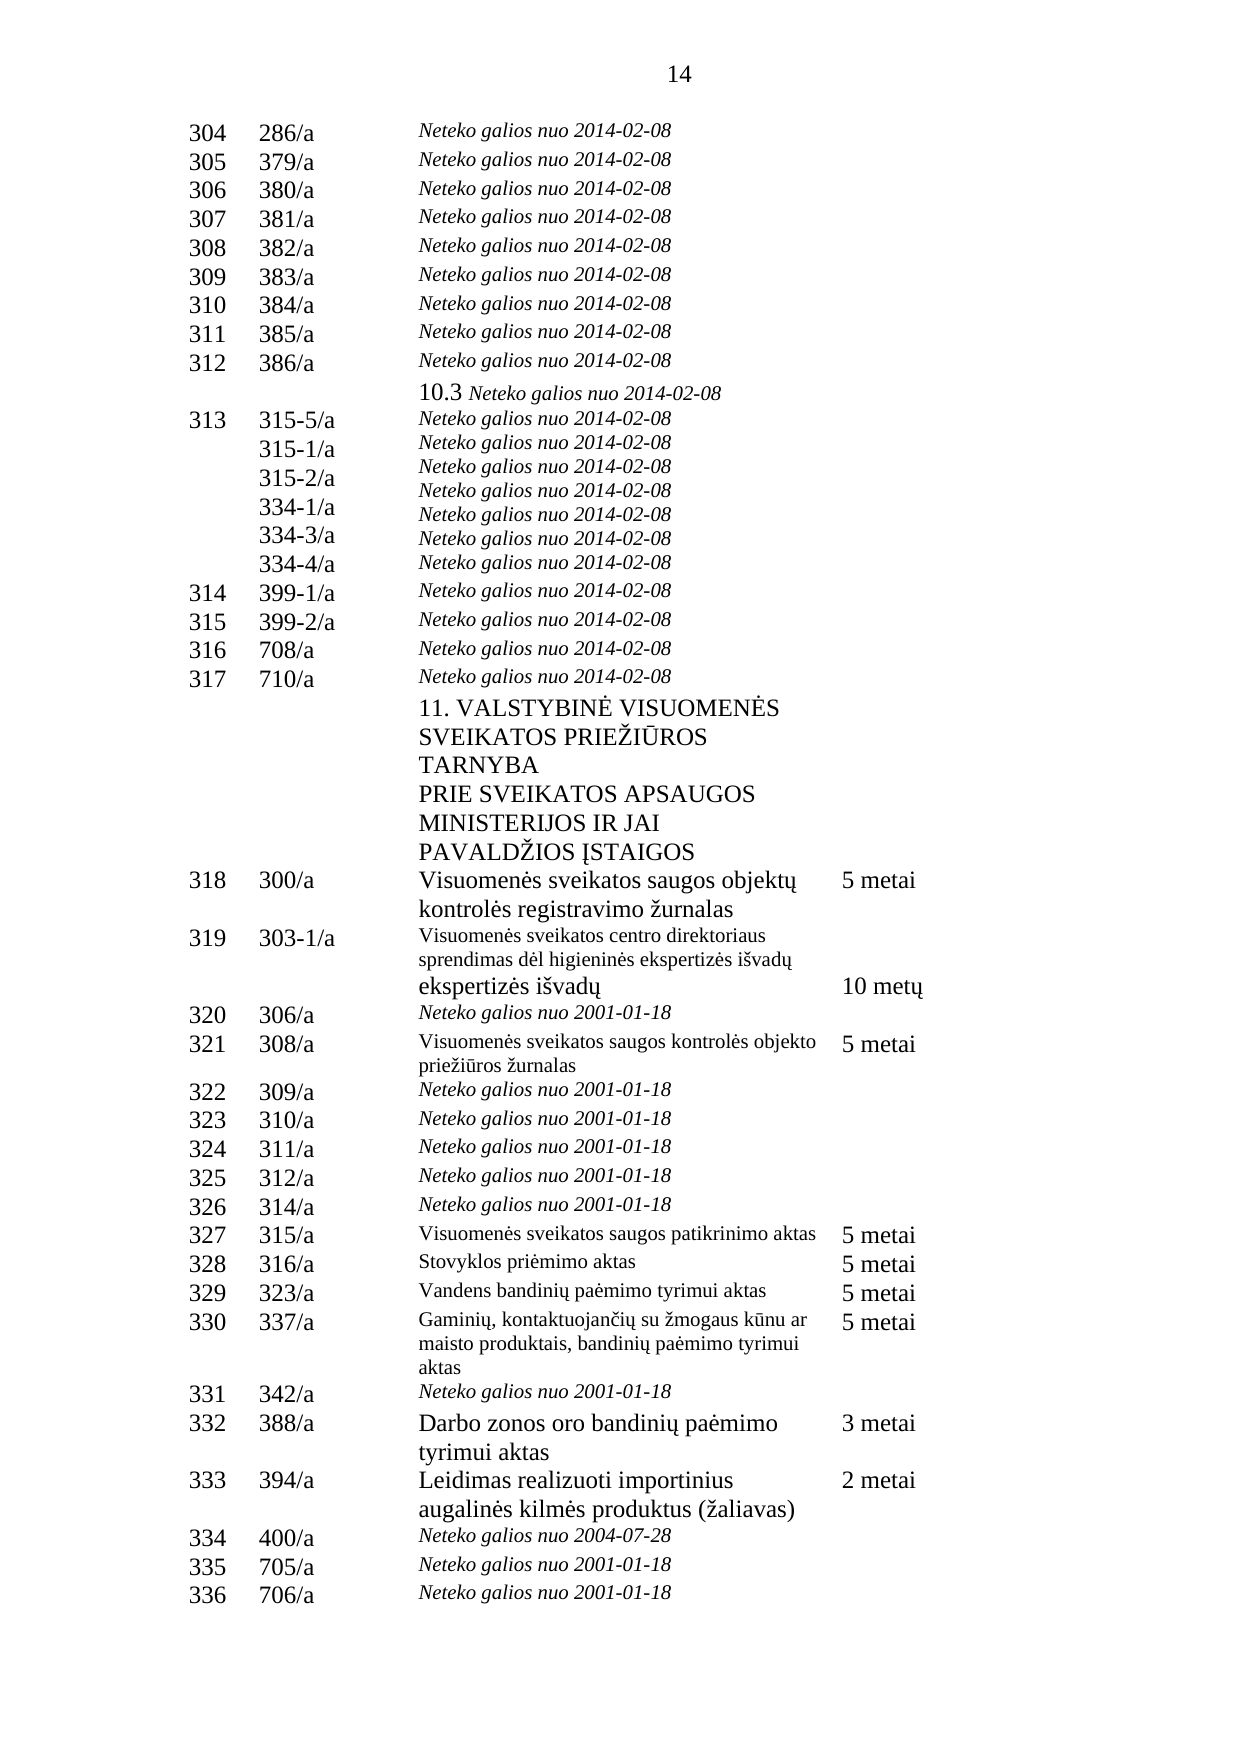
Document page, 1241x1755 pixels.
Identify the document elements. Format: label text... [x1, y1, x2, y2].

table_cell Neteko galios nuo 2014-02-08 [407, 607, 830, 636]
table_cell Vandens bandinių paėmimo tyrimui aktas [407, 1278, 830, 1307]
table_cell [1031, 348, 1176, 377]
table_cell 305 [177, 147, 247, 176]
table_cell [1176, 176, 1181, 204]
table_cell [1176, 147, 1181, 176]
table_cell [1176, 693, 1181, 866]
table_cell [1031, 1029, 1176, 1077]
table_cell Visuomenės sveikatos saugos objektų kontrolės registravimo žurnalas [407, 866, 830, 923]
table_cell [1176, 1379, 1181, 1408]
table_cell 2 metai [830, 1465, 1031, 1523]
table_cell 335 [177, 1552, 247, 1580]
table_cell [1031, 1580, 1176, 1609]
table_cell 381/a [248, 204, 407, 233]
table_cell [830, 1192, 1031, 1221]
table_cell [1176, 1106, 1181, 1134]
table_cell [830, 262, 1031, 291]
table_cell [830, 693, 1031, 866]
table_cell 317 [177, 664, 247, 693]
table_cell 383/a [248, 262, 407, 291]
table_cell [830, 1106, 1031, 1134]
table_cell Neteko galios nuo 2014-02-08 [407, 262, 830, 291]
table_cell [1176, 319, 1181, 348]
table_cell 388/a [248, 1408, 407, 1465]
table_cell [830, 923, 1031, 971]
table_cell [830, 1163, 1031, 1192]
table_cell [830, 1134, 1031, 1163]
table_cell [830, 147, 1031, 176]
table_cell 306/a [248, 1000, 407, 1029]
table_cell 311/a [248, 1134, 407, 1163]
table_cell 332 [177, 1408, 247, 1465]
table_cell [1176, 1134, 1181, 1163]
table_cell 312/a [248, 1163, 407, 1192]
table_cell [1176, 1552, 1181, 1580]
table_cell 303-1/a [248, 923, 407, 971]
table_cell Neteko galios nuo 2001-01-18 [407, 1552, 830, 1580]
table_cell [1031, 1278, 1176, 1307]
table_cell Neteko galios nuo 2001-01-18 [407, 1106, 830, 1134]
table_cell 400/a [248, 1523, 407, 1552]
table_cell [1176, 1408, 1181, 1465]
table_cell [1176, 636, 1181, 664]
table_cell [830, 607, 1031, 636]
table_cell 306 [177, 176, 247, 204]
table_cell [1031, 1379, 1176, 1408]
table_cell Visuomenės sveikatos centro direktoriaus sprendimas dėl higieninės ekspertizės išvadų [407, 923, 830, 971]
table_cell [1031, 1408, 1176, 1465]
table_cell [1031, 147, 1176, 176]
table_cell [1176, 923, 1181, 971]
table_cell 382/a [248, 233, 407, 262]
table_cell [830, 1000, 1031, 1029]
table_cell Neteko galios nuo 2014-02-08 [407, 578, 830, 607]
table_cell 394/a [248, 1465, 407, 1523]
table_cell Stovyklos priėmimo aktas [407, 1249, 830, 1278]
table_cell [1176, 607, 1181, 636]
table_cell Neteko galios nuo 2014-02-08 [407, 118, 830, 147]
table_cell [1176, 1580, 1181, 1609]
table_cell 324 [177, 1134, 247, 1163]
table_cell Neteko galios nuo 2001-01-18 [407, 1580, 830, 1609]
table_cell [1031, 319, 1176, 348]
table_cell [830, 291, 1031, 319]
table_cell [1031, 971, 1176, 1000]
table_cell Neteko galios nuo 2001-01-18 [407, 1192, 830, 1221]
table_cell Neteko galios nuo 2014-02-08 [407, 176, 830, 204]
table_cell 321 [177, 1029, 247, 1077]
table_cell [830, 1552, 1031, 1580]
table_cell 314 [177, 578, 247, 607]
table_cell [1176, 204, 1181, 233]
table_cell [177, 693, 247, 866]
table_cell [1176, 1163, 1181, 1192]
table_cell 705/a [248, 1552, 407, 1580]
table_cell 318 [177, 866, 247, 923]
table_cell [1176, 578, 1181, 607]
table_cell [1031, 866, 1176, 923]
table_cell [1176, 866, 1181, 923]
table_cell [1031, 1000, 1176, 1029]
table_cell [1176, 1029, 1181, 1077]
table_cell 322 [177, 1077, 247, 1106]
table_cell [830, 664, 1031, 693]
table_cell Neteko galios nuo 2001-01-18 [407, 1134, 830, 1163]
table_cell [830, 1523, 1031, 1552]
table_cell [177, 377, 247, 406]
table_cell 399-2/a [248, 607, 407, 636]
table_cell 308/a [248, 1029, 407, 1077]
table_cell 379/a [248, 147, 407, 176]
table_cell 385/a [248, 319, 407, 348]
table_cell 316/a [248, 1249, 407, 1278]
table_cell [1031, 1307, 1176, 1379]
table_cell [1031, 377, 1176, 406]
table_cell [1031, 693, 1176, 866]
table_cell 5 metai [830, 1249, 1031, 1278]
table_cell 386/a [248, 348, 407, 377]
table_cell 309/a [248, 1077, 407, 1106]
table_cell [1176, 348, 1181, 377]
table_cell [1176, 971, 1181, 1000]
table_cell [1176, 291, 1181, 319]
table_cell [1176, 377, 1181, 406]
table_cell [248, 971, 407, 1000]
table_cell 3 metai [830, 1408, 1031, 1465]
table_cell [1031, 233, 1176, 262]
table_cell 312 [177, 348, 247, 377]
table_cell [830, 118, 1031, 147]
table_cell 320 [177, 1000, 247, 1029]
table_cell [1031, 1249, 1176, 1278]
table_cell [1031, 204, 1176, 233]
table_cell [177, 971, 247, 1000]
table_cell [830, 348, 1031, 377]
table_cell [1031, 923, 1176, 971]
table_cell 336 [177, 1580, 247, 1609]
table_cell Neteko galios nuo 2001-01-18 [407, 1379, 830, 1408]
table_cell 380/a [248, 176, 407, 204]
table_cell 5 metai [830, 1029, 1031, 1077]
table_cell [248, 693, 407, 866]
table_cell Neteko galios nuo 2014-02-08 [407, 348, 830, 377]
table_cell [830, 1379, 1031, 1408]
table_cell 310/a [248, 1106, 407, 1134]
table_cell [248, 377, 407, 406]
table_cell 384/a [248, 291, 407, 319]
table_cell [1031, 1465, 1176, 1523]
table_cell Neteko galios nuo 2014-02-08 [407, 636, 830, 664]
table_cell [1031, 636, 1176, 664]
table_cell 337/a [248, 1307, 407, 1379]
table_cell [1031, 262, 1176, 291]
table_cell Neteko galios nuo 2001-01-18 [407, 1163, 830, 1192]
table_cell [830, 319, 1031, 348]
table_cell 327 [177, 1221, 247, 1249]
table_cell 323 [177, 1106, 247, 1134]
table_cell 313 [177, 406, 247, 578]
table_cell [830, 1580, 1031, 1609]
table_cell 308 [177, 233, 247, 262]
table_cell 300/a [248, 866, 407, 923]
table_cell 342/a [248, 1379, 407, 1408]
table_cell Neteko galios nuo 2014-02-08 Neteko galios nuo 2014-02-08 Neteko galios nuo 2014-02-08 Neteko galios nuo 2014-02-08 Neteko galios nuo 2014-02-08 Neteko galios nuo 2014-02-08 Neteko galios nuo 2014-02-08 [407, 406, 830, 578]
table_cell 311 [177, 319, 247, 348]
table_cell [1176, 1278, 1181, 1307]
table_cell [1031, 578, 1176, 607]
table_cell [1176, 664, 1181, 693]
table_cell ekspertizės išvadų [407, 971, 830, 1000]
table_cell Gaminių, kontaktuojančių su žmogaus kūnu ar maisto produktais, bandinių paėmimo tyrimui aktas [407, 1307, 830, 1379]
table_cell 315 [177, 607, 247, 636]
table_cell 307 [177, 204, 247, 233]
table_cell [830, 233, 1031, 262]
table_cell 328 [177, 1249, 247, 1278]
table_cell 315-5/a 315-1/a 315-2/a 334-1/a 334-3/a 334-4/a [248, 406, 407, 578]
table_cell 334 [177, 1523, 247, 1552]
table_cell Neteko galios nuo 2014-02-08 [407, 233, 830, 262]
table_cell [1031, 1192, 1176, 1221]
table_cell [1176, 118, 1181, 147]
table_cell [1031, 607, 1176, 636]
table_cell [1031, 1106, 1176, 1134]
table_cell [830, 377, 1031, 406]
table_cell [1176, 233, 1181, 262]
table_cell Visuomenės sveikatos saugos kontrolės objekto priežiūros žurnalas [407, 1029, 830, 1077]
table_cell 708/a [248, 636, 407, 664]
table_cell [830, 636, 1031, 664]
table_cell Neteko galios nuo 2014-02-08 [407, 147, 830, 176]
table_cell [1176, 1077, 1181, 1106]
table_cell Neteko galios nuo 2004-07-28 [407, 1523, 830, 1552]
table_cell 304 [177, 118, 247, 147]
table_cell Neteko galios nuo 2001-01-18 [407, 1077, 830, 1106]
table_cell 314/a [248, 1192, 407, 1221]
table_cell [1176, 1192, 1181, 1221]
table_cell [830, 578, 1031, 607]
table_cell 706/a [248, 1580, 407, 1609]
table_cell Neteko galios nuo 2001-01-18 [407, 1000, 830, 1029]
table_cell [1031, 1134, 1176, 1163]
table_cell [1031, 1163, 1176, 1192]
table_cell [830, 406, 1031, 578]
table_cell 315/a [248, 1221, 407, 1249]
table_cell 5 metai [830, 1221, 1031, 1249]
table_cell [1176, 406, 1181, 578]
table_cell 710/a [248, 664, 407, 693]
table_cell 399-1/a [248, 578, 407, 607]
table_cell [830, 1077, 1031, 1106]
table_cell Visuomenės sveikatos saugos patikrinimo aktas [407, 1221, 830, 1249]
table_cell [1031, 291, 1176, 319]
table_cell [830, 176, 1031, 204]
table_cell 10 metų [830, 971, 1031, 1000]
table_cell [1031, 1077, 1176, 1106]
table_cell Neteko galios nuo 2014-02-08 [407, 319, 830, 348]
table_cell 323/a [248, 1278, 407, 1307]
table_cell [830, 204, 1031, 233]
table_cell 316 [177, 636, 247, 664]
table_cell 319 [177, 923, 247, 971]
table_cell [1176, 1465, 1181, 1523]
table_cell 326 [177, 1192, 247, 1221]
table_cell Leidimas realizuoti importinius augalinės kilmės produktus (žaliavas) [407, 1465, 830, 1523]
table_cell 309 [177, 262, 247, 291]
table_cell [1176, 1000, 1181, 1029]
table_cell [1031, 406, 1176, 578]
table_cell 5 metai [830, 1278, 1031, 1307]
table_cell [1176, 262, 1181, 291]
table_cell [1176, 1221, 1181, 1249]
table_cell [1031, 118, 1176, 147]
table_cell 10.3 Neteko galios nuo 2014-02-08 [407, 377, 830, 406]
table_cell [1031, 1552, 1176, 1580]
table_cell Neteko galios nuo 2014-02-08 [407, 291, 830, 319]
table_cell [1031, 1523, 1176, 1552]
table_cell 330 [177, 1307, 247, 1379]
table_cell 5 metai [830, 866, 1031, 923]
table_cell 310 [177, 291, 247, 319]
table_cell 333 [177, 1465, 247, 1523]
table_cell Neteko galios nuo 2014-02-08 [407, 664, 830, 693]
table_cell [1031, 176, 1176, 204]
table_cell [1176, 1249, 1181, 1278]
table_cell 331 [177, 1379, 247, 1408]
table_cell 325 [177, 1163, 247, 1192]
table_cell Neteko galios nuo 2014-02-08 [407, 204, 830, 233]
table_cell [1176, 1523, 1181, 1552]
table_cell Darbo zonos oro bandinių paėmimo tyrimui aktas [407, 1408, 830, 1465]
table_cell 5 metai [830, 1307, 1031, 1379]
table_cell 286/a [248, 118, 407, 147]
table_cell [1031, 664, 1176, 693]
table_cell 329 [177, 1278, 247, 1307]
table_cell [1031, 1221, 1176, 1249]
table_cell [1176, 1307, 1181, 1379]
table_cell 11. VALSTYBINĖ VISUOMENĖS SVEIKATOS PRIEŽIŪROS TARNYBA PRIE SVEIKATOS APSAUGOS MINISTERIJOS IR JAI PAVALDŽIOS ĮSTAIGOS [407, 693, 830, 866]
